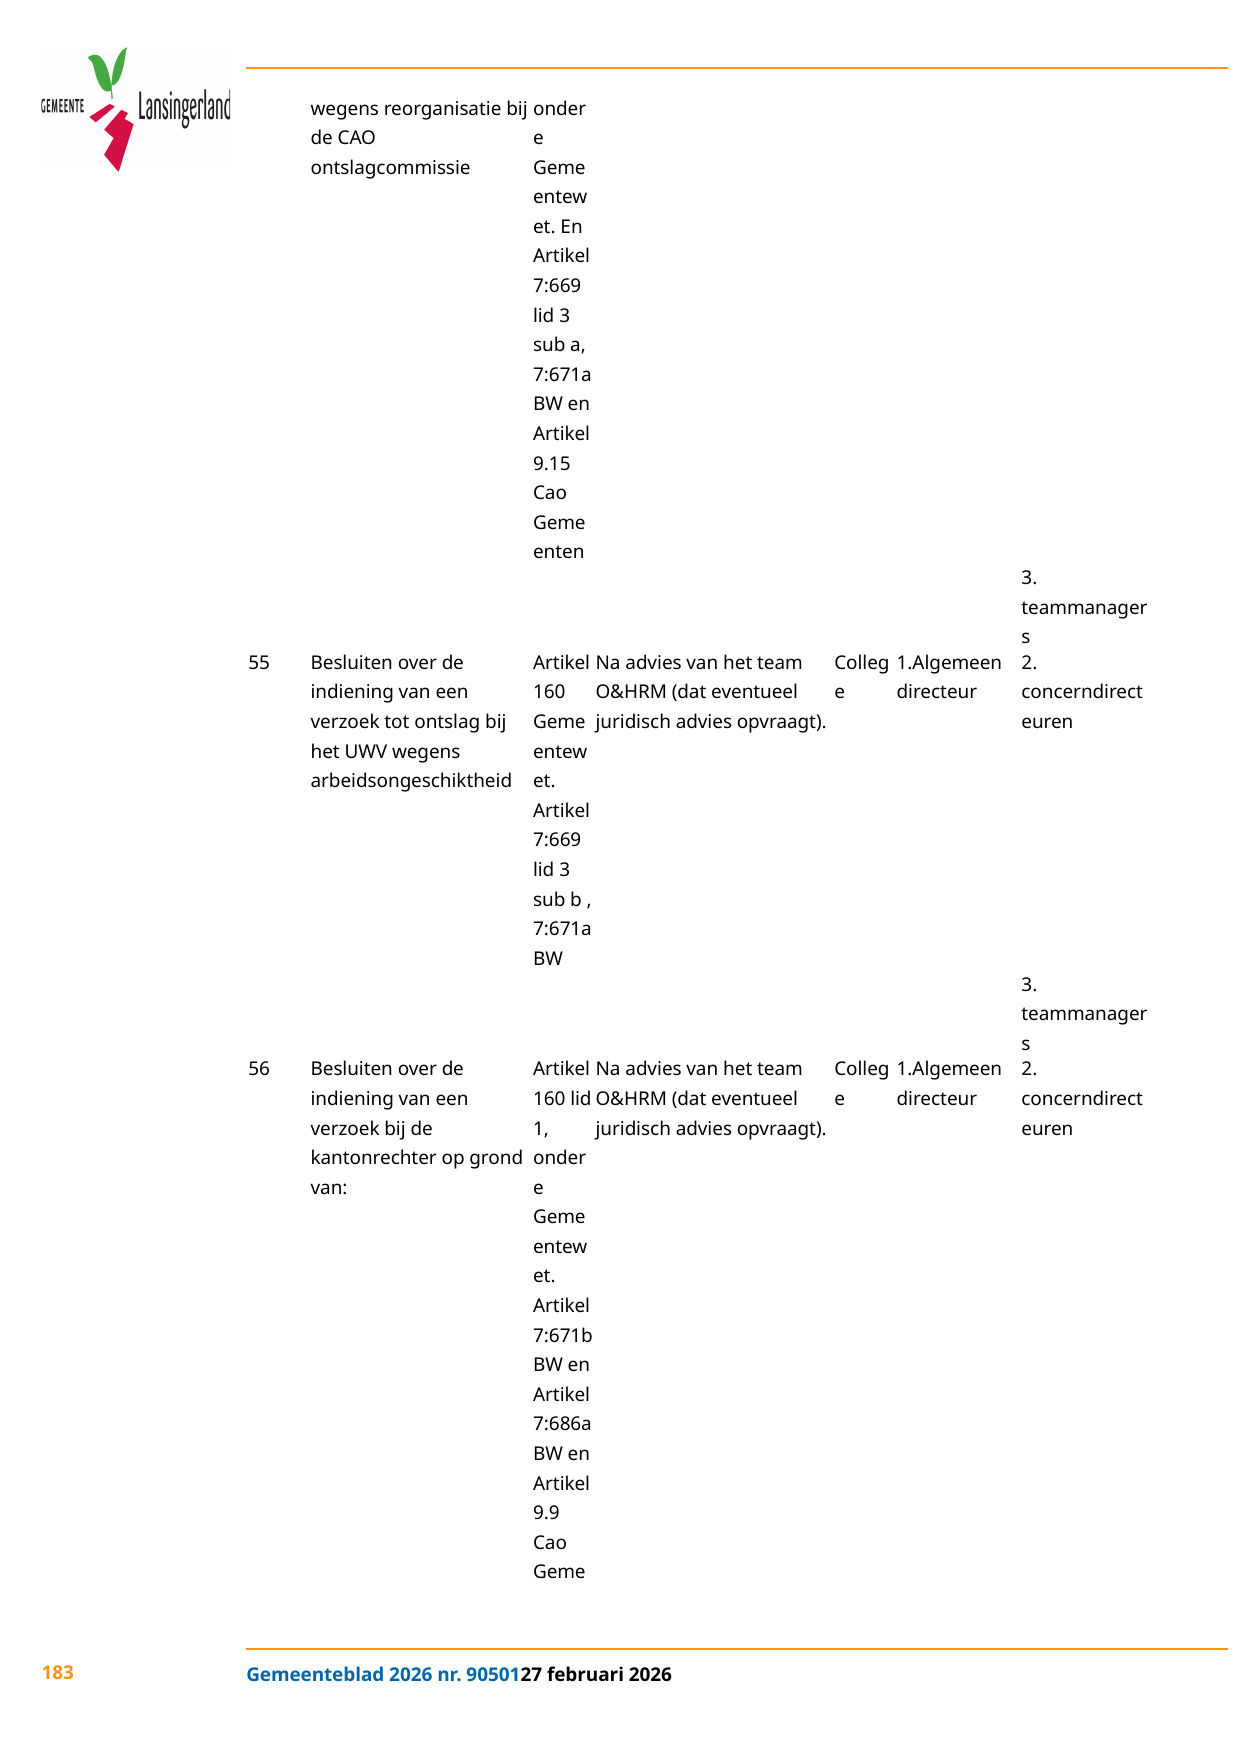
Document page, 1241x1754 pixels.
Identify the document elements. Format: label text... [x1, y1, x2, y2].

table_cell Na advies van het team O&HRM (dat eventueel juridisch advies opvraagt). [595, 649, 834, 971]
table_cell 1.Algemeen directeur [896, 649, 1021, 971]
table_cell [1021, 95, 1152, 564]
table_cell 55 [248, 649, 310, 971]
table_cell wegens reorganisatie bij de CAO ontslagcommissie [310, 95, 533, 564]
table_cell 56 [248, 1056, 310, 1584]
table_cell [595, 95, 834, 564]
table_cell [533, 971, 595, 1056]
table_cell [595, 971, 834, 1056]
table_cell [834, 971, 896, 1056]
table_cell Na advies van het team O&HRM (dat eventueel juridisch advies opvraagt). [595, 1056, 834, 1584]
table_cell [896, 564, 1021, 649]
table_cell [533, 564, 595, 649]
table_cell Artikel 160 lid 1, onder e Gemeentewet. Artikel 7:671b BW en Artikel 7:686a BW en Artikel 9.9 Cao Geme [533, 1056, 595, 1584]
table_cell [896, 95, 1021, 564]
table_cell 2. concerndirecteuren [1021, 649, 1152, 971]
table_cell [248, 564, 310, 649]
table_cell College [834, 649, 896, 971]
table_cell 1.Algemeen directeur [896, 1056, 1021, 1584]
table_cell College [834, 1056, 896, 1584]
table_cell [834, 564, 896, 649]
table_cell [896, 971, 1021, 1056]
table_cell 3. teammanagers [1021, 971, 1152, 1056]
table_cell 3. teammanagers [1021, 564, 1152, 649]
picture [41, 47, 231, 172]
table_cell [595, 564, 834, 649]
table_cell [248, 971, 310, 1056]
table_cell [310, 564, 533, 649]
table_cell Artikel 160 Gemeentewet. Artikel 7:669 lid 3 sub b , 7:671a BW [533, 649, 595, 971]
table_cell Besluiten over de indiening van een verzoek tot ontslag bij het UWV wegens arbeidsongeschiktheid [310, 649, 533, 971]
table_cell [310, 971, 533, 1056]
table_cell [248, 95, 310, 564]
table_cell [834, 95, 896, 564]
table_cell 2. concerndirecteuren [1021, 1056, 1152, 1584]
table_cell onder e Gemeentewet. En Artikel 7:669 lid 3 sub a, 7:671a BW en Artikel 9.15 Cao Gemeenten [533, 95, 595, 564]
table_cell Besluiten over de indiening van een verzoek bij de kantonrechter op grond van: [310, 1056, 533, 1584]
